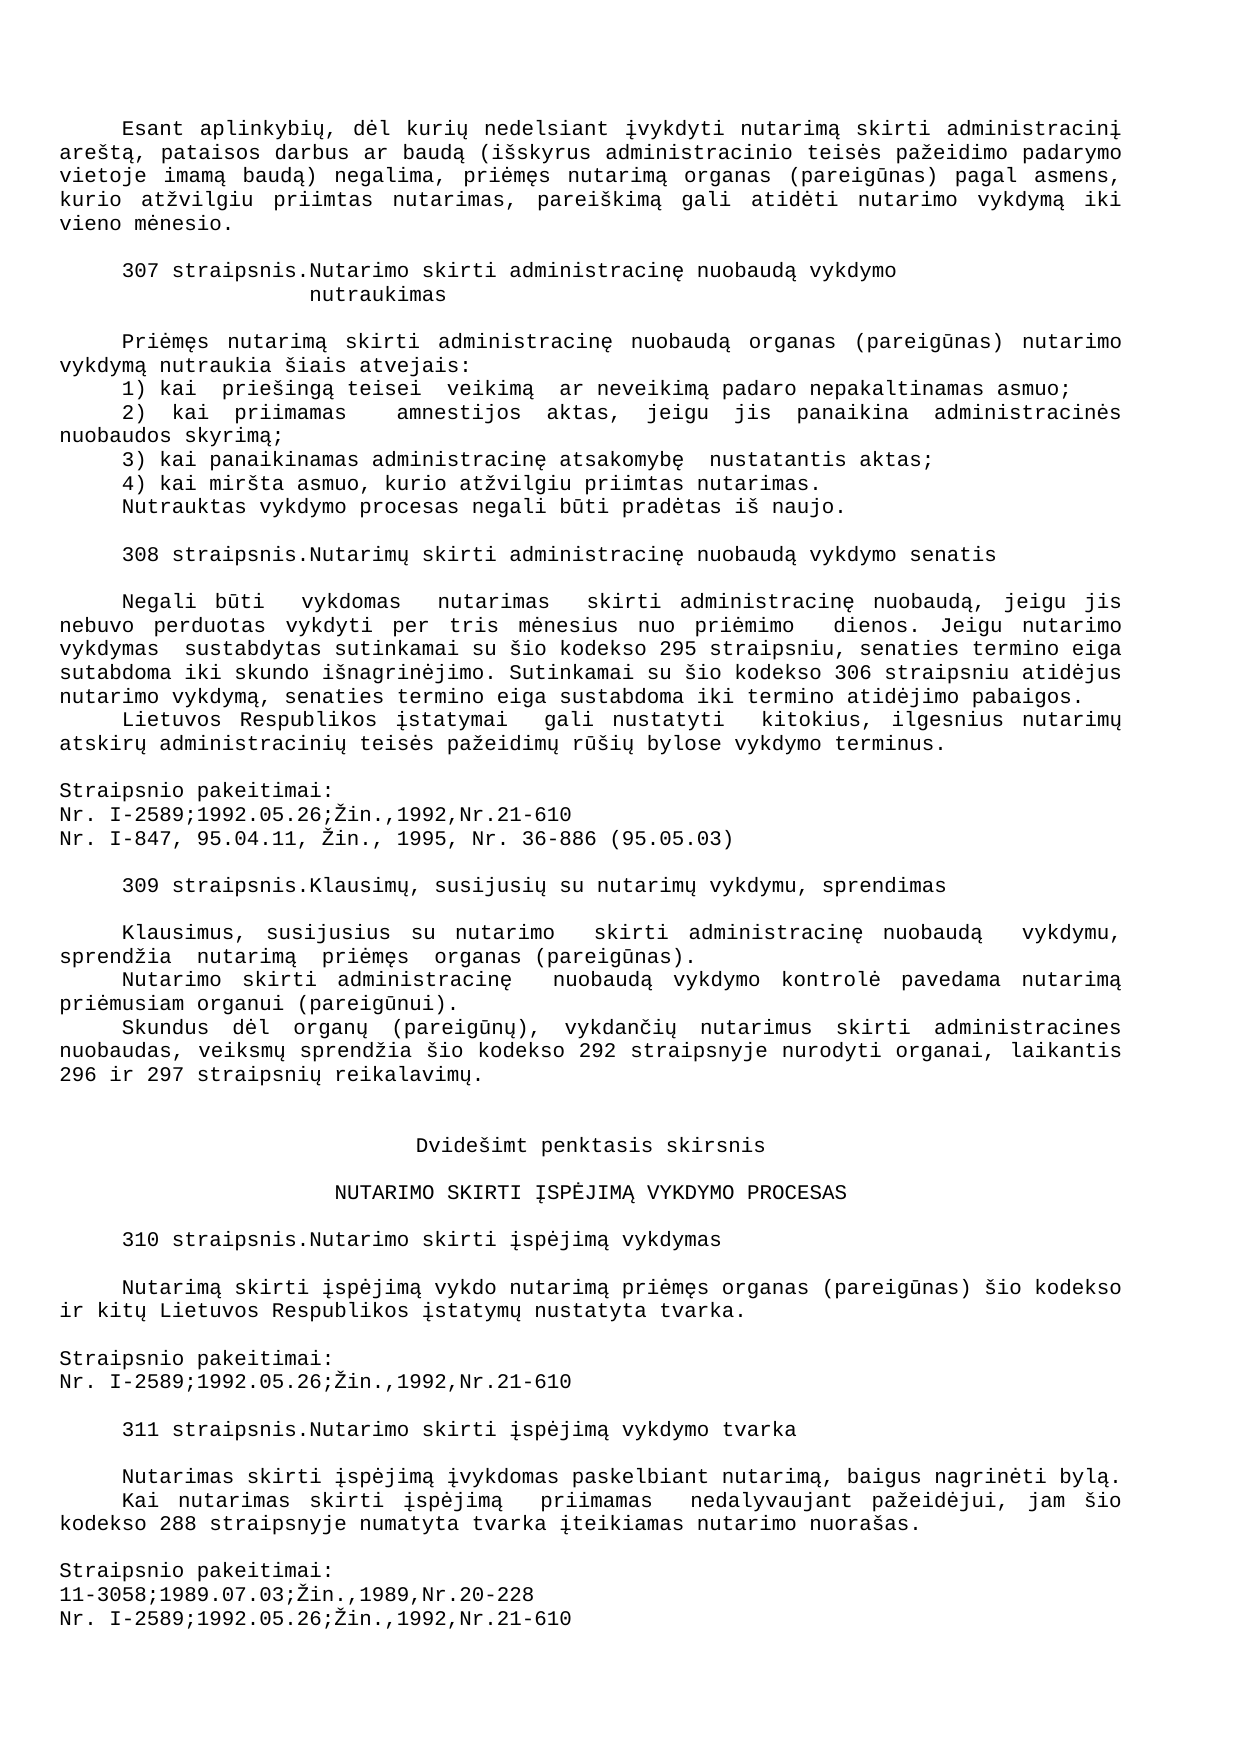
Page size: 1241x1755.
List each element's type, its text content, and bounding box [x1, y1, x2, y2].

text 308 straipsnis.Nutarimų skirti administracinę nuobaudą vykdymo senatis [59, 544, 1122, 567]
text Nutarimą skirti įspėjimą vykdo nutarimą priėmęs organas (pareigūnas) šio kodekso ir kitų Lietuvos Respublikos įstatymų nustatyta tvarka. [59, 1277, 1122, 1324]
text Nr. I-2589;1992.05.26;Žin.,1992,Nr.21-610 [59, 1608, 1122, 1631]
text 310 straipsnis.Nutarimo skirti įspėjimą vykdymas [59, 1229, 1122, 1253]
text Esant aplinkybių, dėl kurių nedelsiant įvykdyti nutarimą skirti administracinį areštą, pataisos darbus ar baudą (išskyrus administracinio teisės pažeidimo padarymo vietoje imamą baudą) negalima, priėmęs nutarimą organas (pareigūnas) pagal asmens, kurio atžvilgiu priimtas nutarimas, pareiškimą gali atidėti nutarimo vykdymą iki vieno mėnesio. [59, 118, 1122, 236]
text 307 straipsnis.Nutarimo skirti administracinę nuobaudą vykdymo [59, 260, 1122, 284]
text Klausimus, susijusius su nutarimo skirti administracinę nuobaudą vykdymu, sprendžia nutarimą priėmęs organas (pareigūnas). [59, 922, 1122, 969]
text 4) kai miršta asmuo, kurio atžvilgiu priimtas nutarimas. [59, 473, 1122, 496]
text Nr. I-2589;1992.05.26;Žin.,1992,Nr.21-610 [59, 804, 1122, 827]
text Straipsnio pakeitimai: [59, 1561, 1122, 1584]
text Nutrauktas vykdymo procesas negali būti pradėtas iš naujo. [59, 496, 1122, 520]
text Skundus dėl organų (pareigūnų), vykdančių nutarimus skirti administracines nuobaudas, veiksmų sprendžia šio kodekso 292 straipsnyje nurodyti organai, laikantis 296 ir 297 straipsnių reikalavimų. [59, 1017, 1122, 1088]
text Nutarimas skirti įspėjimą įvykdomas paskelbiant nutarimą, baigus nagrinėti bylą. [59, 1466, 1122, 1489]
text Lietuvos Respublikos įstatymai gali nustatyti kitokius, ilgesnius nutarimų atskirų administracinių teisės pažeidimų rūšių bylose vykdymo terminus. [59, 709, 1122, 757]
text 11-3058;1989.07.03;Žin.,1989,Nr.20-228 [59, 1584, 1122, 1608]
text Straipsnio pakeitimai: [59, 1348, 1122, 1371]
text nutraukimas [59, 284, 1122, 307]
text Nutarimo skirti administracinę nuobaudą vykdymo kontrolė pavedama nutarimą priėmusiam organui (pareigūnui). [59, 969, 1122, 1017]
text 2) kai priimamas amnestijos aktas, jeigu jis panaikina administracinės nuobaudos skyrimą; [59, 402, 1122, 449]
text NUTARIMO SKIRTI ĮSPĖJIMĄ VYKDYMO PROCESAS [59, 1182, 1122, 1206]
text 311 straipsnis.Nutarimo skirti įspėjimą vykdymo tvarka [59, 1419, 1122, 1442]
text Negali būti vykdomas nutarimas skirti administracinę nuobaudą, jeigu jis nebuvo perduotas vykdyti per tris mėnesius nuo priėmimo dienos. Jeigu nutarimo vykdymas sustabdytas sutinkamai su šio kodekso 295 straipsniu, senaties termino eiga sutabdoma iki skundo išnagrinėjimo. Sutinkamai su šio kodekso 306 straipsniu atidėjus nutarimo vykdymą, senaties termino eiga sustabdoma iki termino atidėjimo pabaigos. [59, 591, 1122, 709]
text Priėmęs nutarimą skirti administracinę nuobaudą organas (pareigūnas) nutarimo vykdymą nutraukia šiais atvejais: [59, 331, 1122, 378]
text Dvidešimt penktasis skirsnis [59, 1135, 1122, 1158]
text 309 straipsnis.Klausimų, susijusių su nutarimų vykdymu, sprendimas [59, 875, 1122, 898]
text 1) kai priešingą teisei veikimą ar neveikimą padaro nepakaltinamas asmuo; [59, 378, 1122, 402]
text Straipsnio pakeitimai: [59, 780, 1122, 804]
text Kai nutarimas skirti įspėjimą priimamas nedalyvaujant pažeidėjui, jam šio kodekso 288 straipsnyje numatyta tvarka įteikiamas nutarimo nuorašas. [59, 1489, 1122, 1537]
text Nr. I-847, 95.04.11, Žin., 1995, Nr. 36-886 (95.05.03) [59, 827, 1122, 851]
text Nr. I-2589;1992.05.26;Žin.,1992,Nr.21-610 [59, 1371, 1122, 1395]
text 3) kai panaikinamas administracinę atsakomybę nustatantis aktas; [59, 449, 1122, 473]
